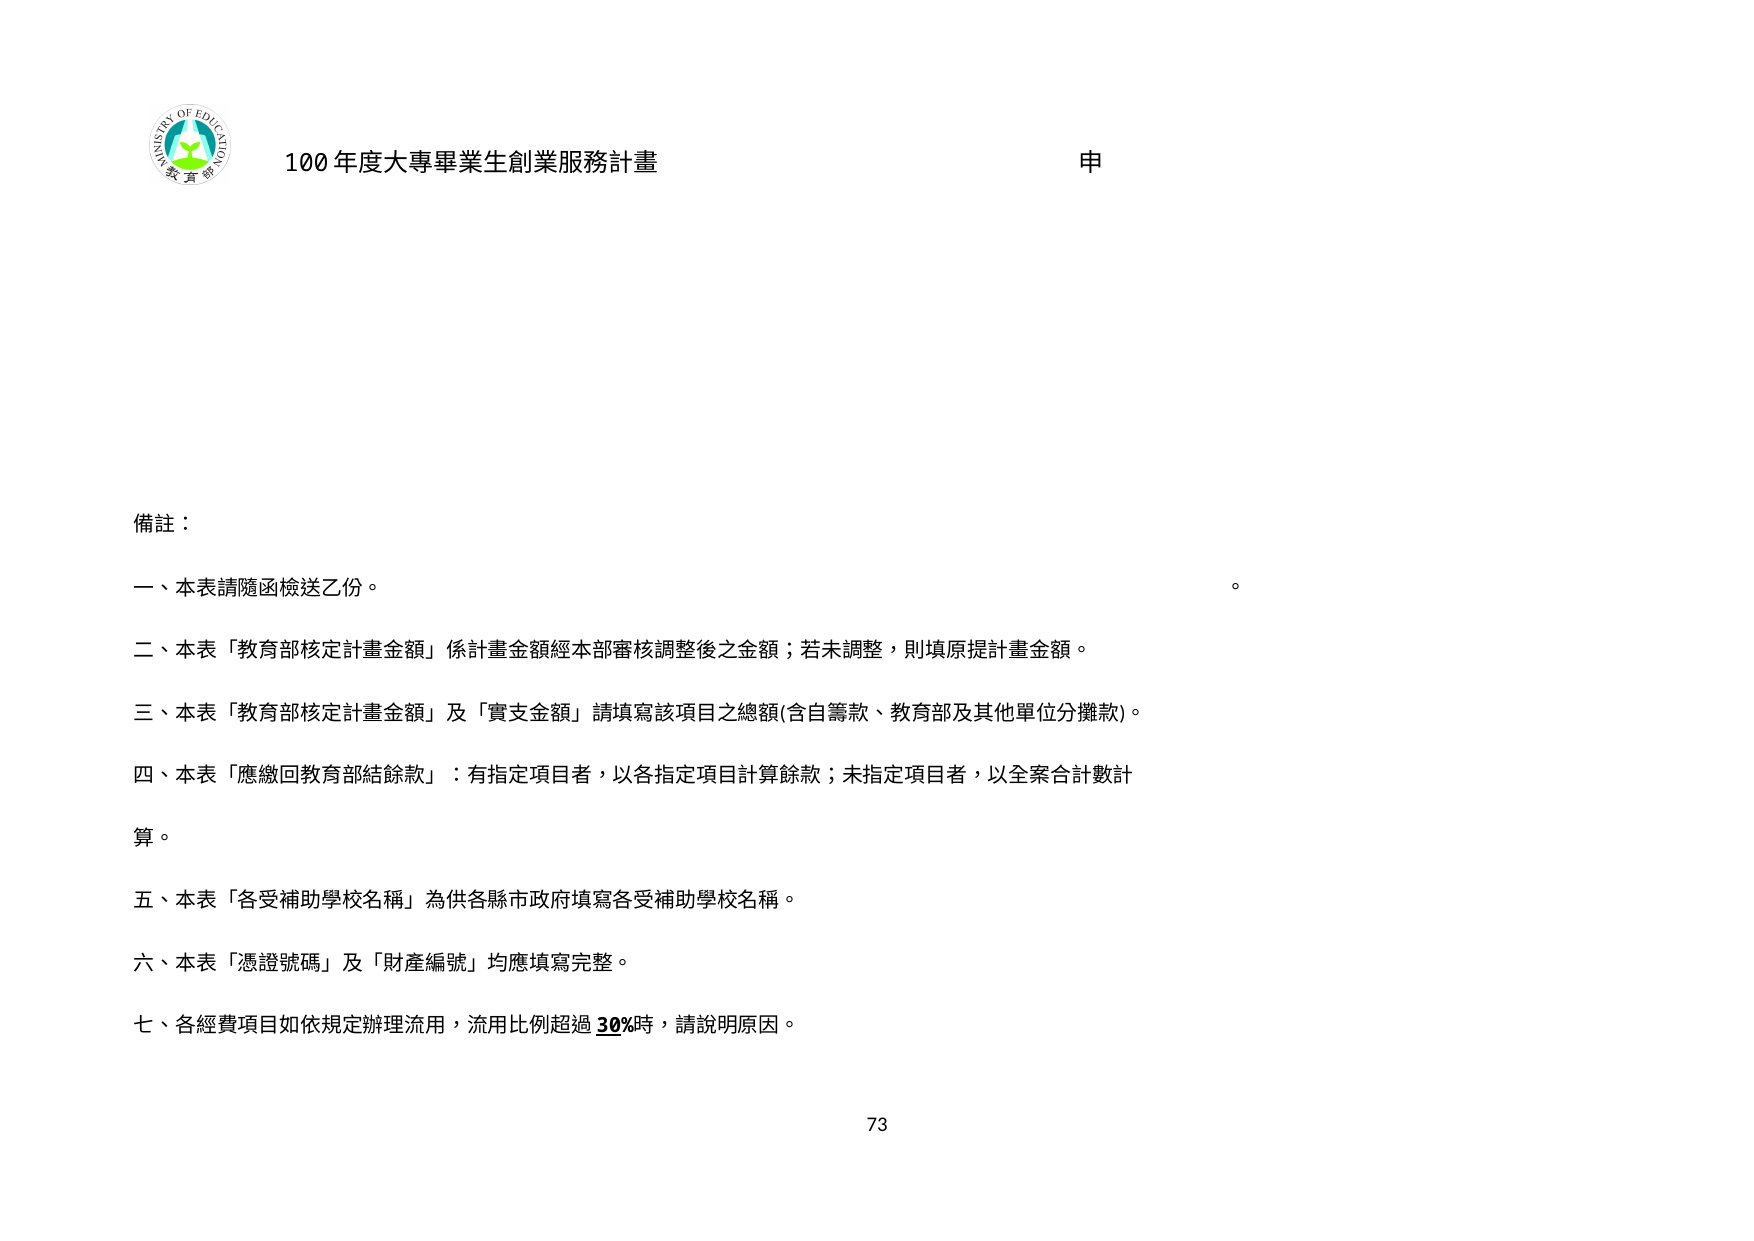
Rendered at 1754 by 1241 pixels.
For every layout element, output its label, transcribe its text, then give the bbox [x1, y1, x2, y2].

table_cell [1166, 669, 1222, 732]
table_cell 一、本表請隨函檢送乙份。 [131, 544, 398, 607]
table_cell [1222, 857, 1674, 919]
table_cell [843, 919, 949, 982]
table_cell [1166, 732, 1222, 857]
table_cell [1166, 919, 1222, 982]
table_cell [1166, 607, 1222, 669]
table_cell [949, 857, 1129, 919]
table_cell [757, 184, 797, 544]
table_cell [1222, 919, 1674, 982]
table_cell [399, 184, 532, 544]
table_cell 四、本表「應繳回教育部結餘款」：有指定項目者，以各指定項目計算餘款；未指定項目者，以全案合計數計算。 [131, 732, 1166, 857]
table_cell [1222, 732, 1674, 857]
table_cell [532, 184, 635, 544]
table_cell [949, 982, 1129, 1044]
table_cell [1222, 607, 1674, 669]
table_cell [1166, 857, 1222, 919]
table_cell [1129, 919, 1166, 982]
table_cell [915, 184, 1107, 544]
table_cell [1108, 607, 1166, 669]
table_cell [1166, 982, 1222, 1044]
table_cell 三、本表「教育部核定計畫金額」及「實支金額」請填寫該項目之總額(含自籌款、教育部及其他單位分攤款)。 [131, 669, 1166, 732]
table_cell [1166, 169, 1222, 544]
table_cell [843, 982, 949, 1044]
table_cell [915, 544, 1107, 607]
table_cell [843, 857, 949, 919]
table_cell 七、各經費項目如依規定辦理流用，流用比例超過30%時，請說明原因。 [131, 982, 843, 1044]
table_cell 二、本表「教育部核定計畫金額」係計畫金額經本部審核調整後之金額；若未調整，則填原提計畫金額。 [131, 607, 1107, 669]
table_cell 五、本表「各受補助學校名稱」為供各縣市政府填寫各受補助學校名稱。 [131, 857, 843, 919]
table_cell [532, 544, 635, 607]
table_cell [1166, 544, 1222, 607]
table_cell [757, 919, 843, 982]
table_cell [635, 544, 757, 607]
table_cell [797, 544, 915, 607]
table_cell [1129, 857, 1166, 919]
table_cell [797, 184, 915, 544]
table_cell [949, 919, 1129, 982]
table_cell [1108, 169, 1166, 544]
table_cell 。 [1222, 544, 1674, 607]
table_cell [1222, 982, 1674, 1044]
table_cell [635, 184, 757, 544]
table_cell [1129, 982, 1166, 1044]
table_cell [1222, 169, 1674, 544]
table_cell [1222, 669, 1674, 732]
table_cell 六、本表「憑證號碼」及「財產編號」均應填寫完整。 [131, 919, 670, 982]
table_cell [757, 544, 797, 607]
table_cell [670, 919, 757, 982]
table_cell 備註： [131, 169, 251, 544]
table_cell [251, 169, 398, 544]
table_cell [1108, 544, 1166, 607]
table_cell [399, 544, 532, 607]
